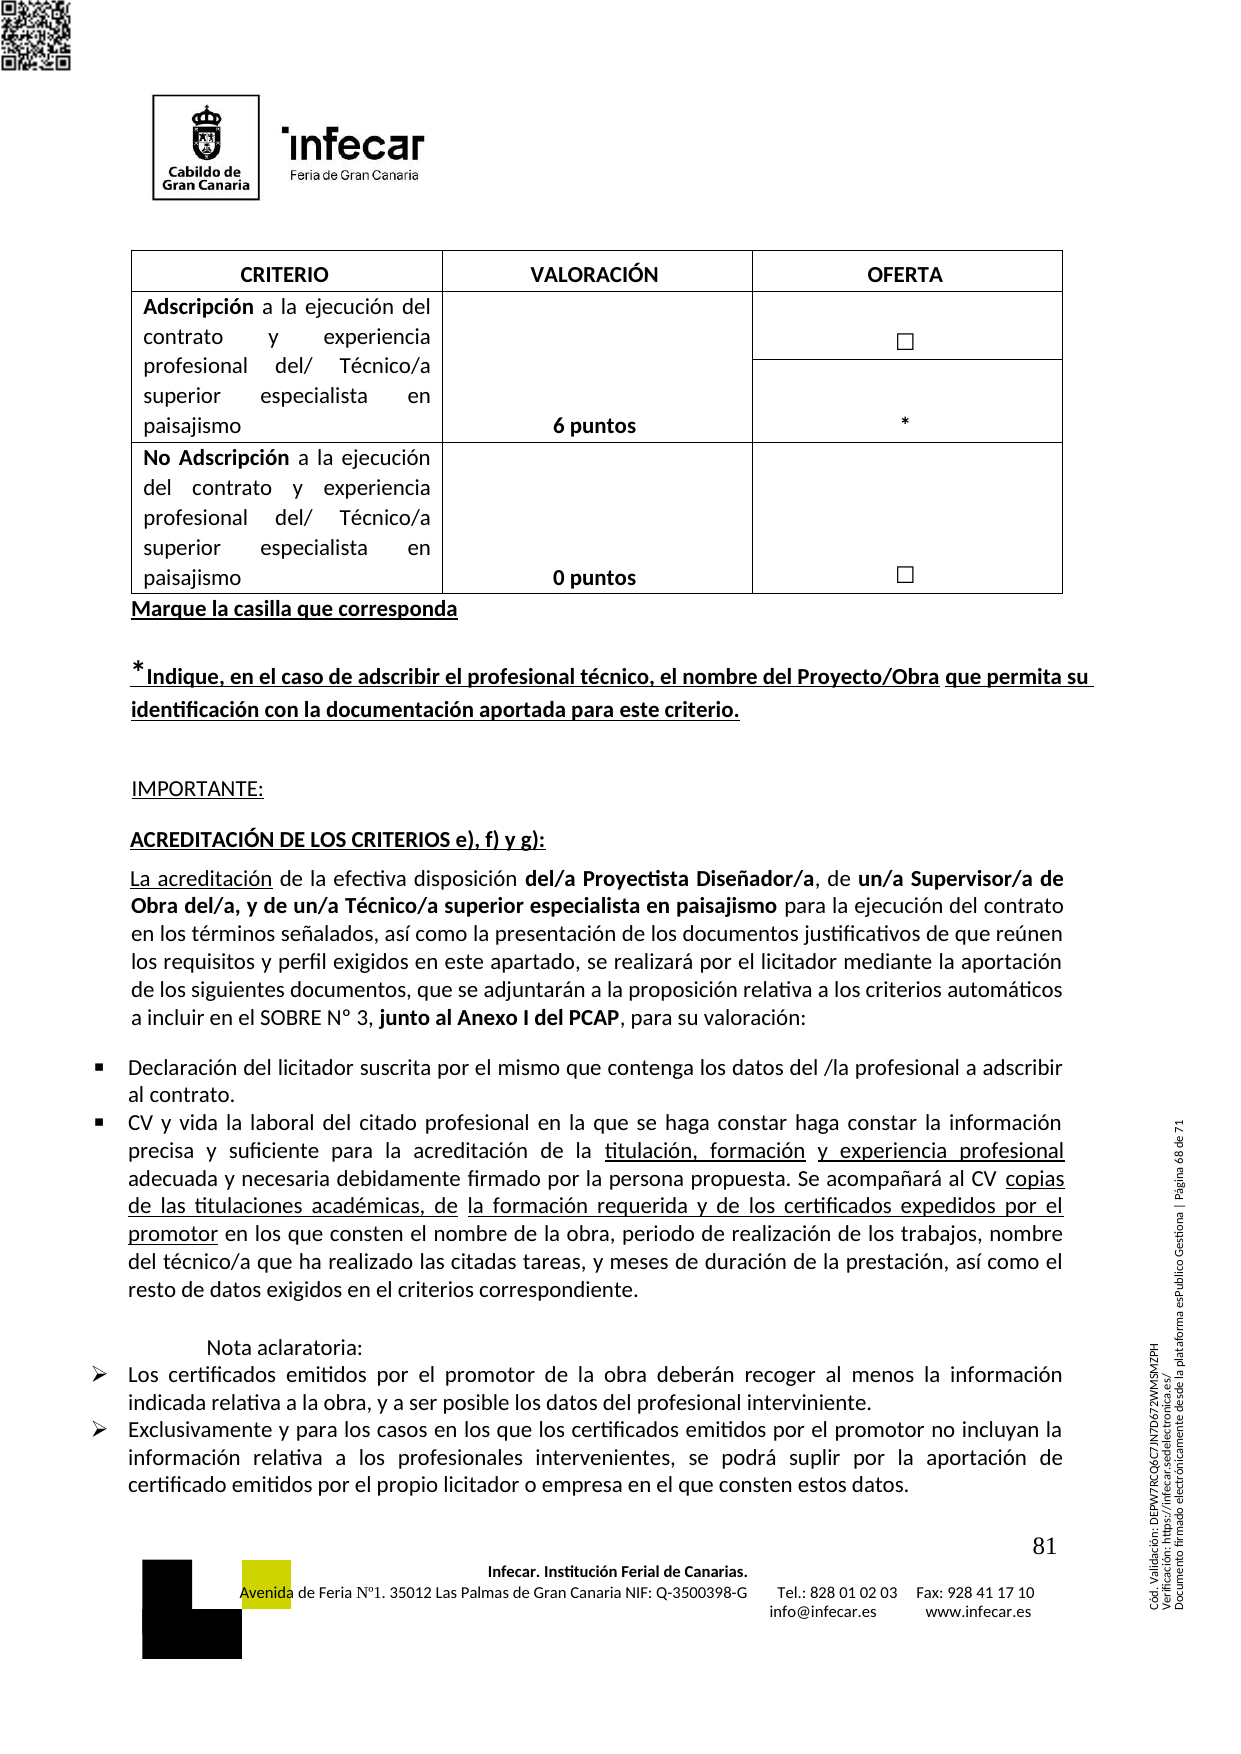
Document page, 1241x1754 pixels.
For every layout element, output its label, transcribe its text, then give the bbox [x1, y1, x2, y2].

list Los certificados emitidos por el promotor de la obra deberán recoger al menos la información indicada relativa a la obra, y a ser posible los datos del profesional interviniente. [90, 1361, 1064, 1416]
table_cell 0 puntos [443, 443, 752, 593]
table_cell Adscripción a la ejecución del contrato y experiencia profesional del/ Técnico/a superior especialista en paisajismo [132, 292, 442, 442]
table_header VALORACIÓN [443, 251, 752, 291]
text ACREDITACIÓN DE LOS CRITERIOS e), f) y g): [130, 825, 1097, 853]
table_cell ☐ [753, 443, 1062, 593]
table_cell * [753, 360, 1062, 442]
text Nota aclaratoria: [206, 1333, 1064, 1361]
text IMPORTANTE: [131, 774, 1097, 802]
text *Indique, en el caso de adscribir el profesional técnico, el nombre del Proyecto/Obra que permita su identificación con la documentación aportada para este criterio. [130, 652, 1097, 723]
table_header OFERTA [753, 251, 1062, 291]
list Declaración del licitador suscrita por el mismo que contenga los datos del /la profesional a adscribir al contrato. [90, 1054, 1064, 1108]
subtitle Marque la casilla que corresponda [131, 594, 1097, 622]
table_cell 6 puntos [443, 292, 752, 442]
text La acreditación de la efectiva disposición del/a Proyectista Diseñador/a, de un/a Supervisor/a de Obra del/a, y de un/a Técnico/a superior especialista en paisajismo para la ejecución del contrato en los términos señalados, así como la presentación de los documentos justificativos de que reúnen los requisitos y perfil exigidos en este apartado, se realizará por el licitador mediante la aportación de los siguientes documentos, que se adjuntarán a la proposición relativa a los criterios automáticos a incluir en el SOBRE Nº 3, junto al Anexo I del PCAP, para su valoración: [130, 864, 1064, 1031]
table_cell No Adscripción a la ejecución del contrato y experiencia profesional del/ Técnico/a superior especialista en paisajismo [132, 443, 442, 593]
list Exclusivamente y para los casos en los que los certificados emitidos por el promotor no incluyan la información relativa a los profesionales intervenientes, se podrá suplir por la aportación de certificado emitidos por el propio licitador o empresa en el que consten estos datos. [90, 1416, 1064, 1498]
list CV y vida la laboral del citado profesional en la que se haga constar haga constar la información precisa y suficiente para la acreditación de la titulación, formación y experiencia profesional adecuada y necesaria debidamente firmado por la persona propuesta. Se acompañará al CV copias de las titulaciones académicas, de la formación requerida y de los certificados expedidos por el promotor en los que consten el nombre de la obra, periodo de realización de los trabajos, nombre del técnico/a que ha realizado las citadas tareas, y meses de duración de la prestación, así como el resto de datos exigidos en el criterios correspondiente. [90, 1108, 1064, 1303]
table_header CRITERIO [132, 251, 442, 291]
table_cell ☐ [753, 292, 1062, 359]
